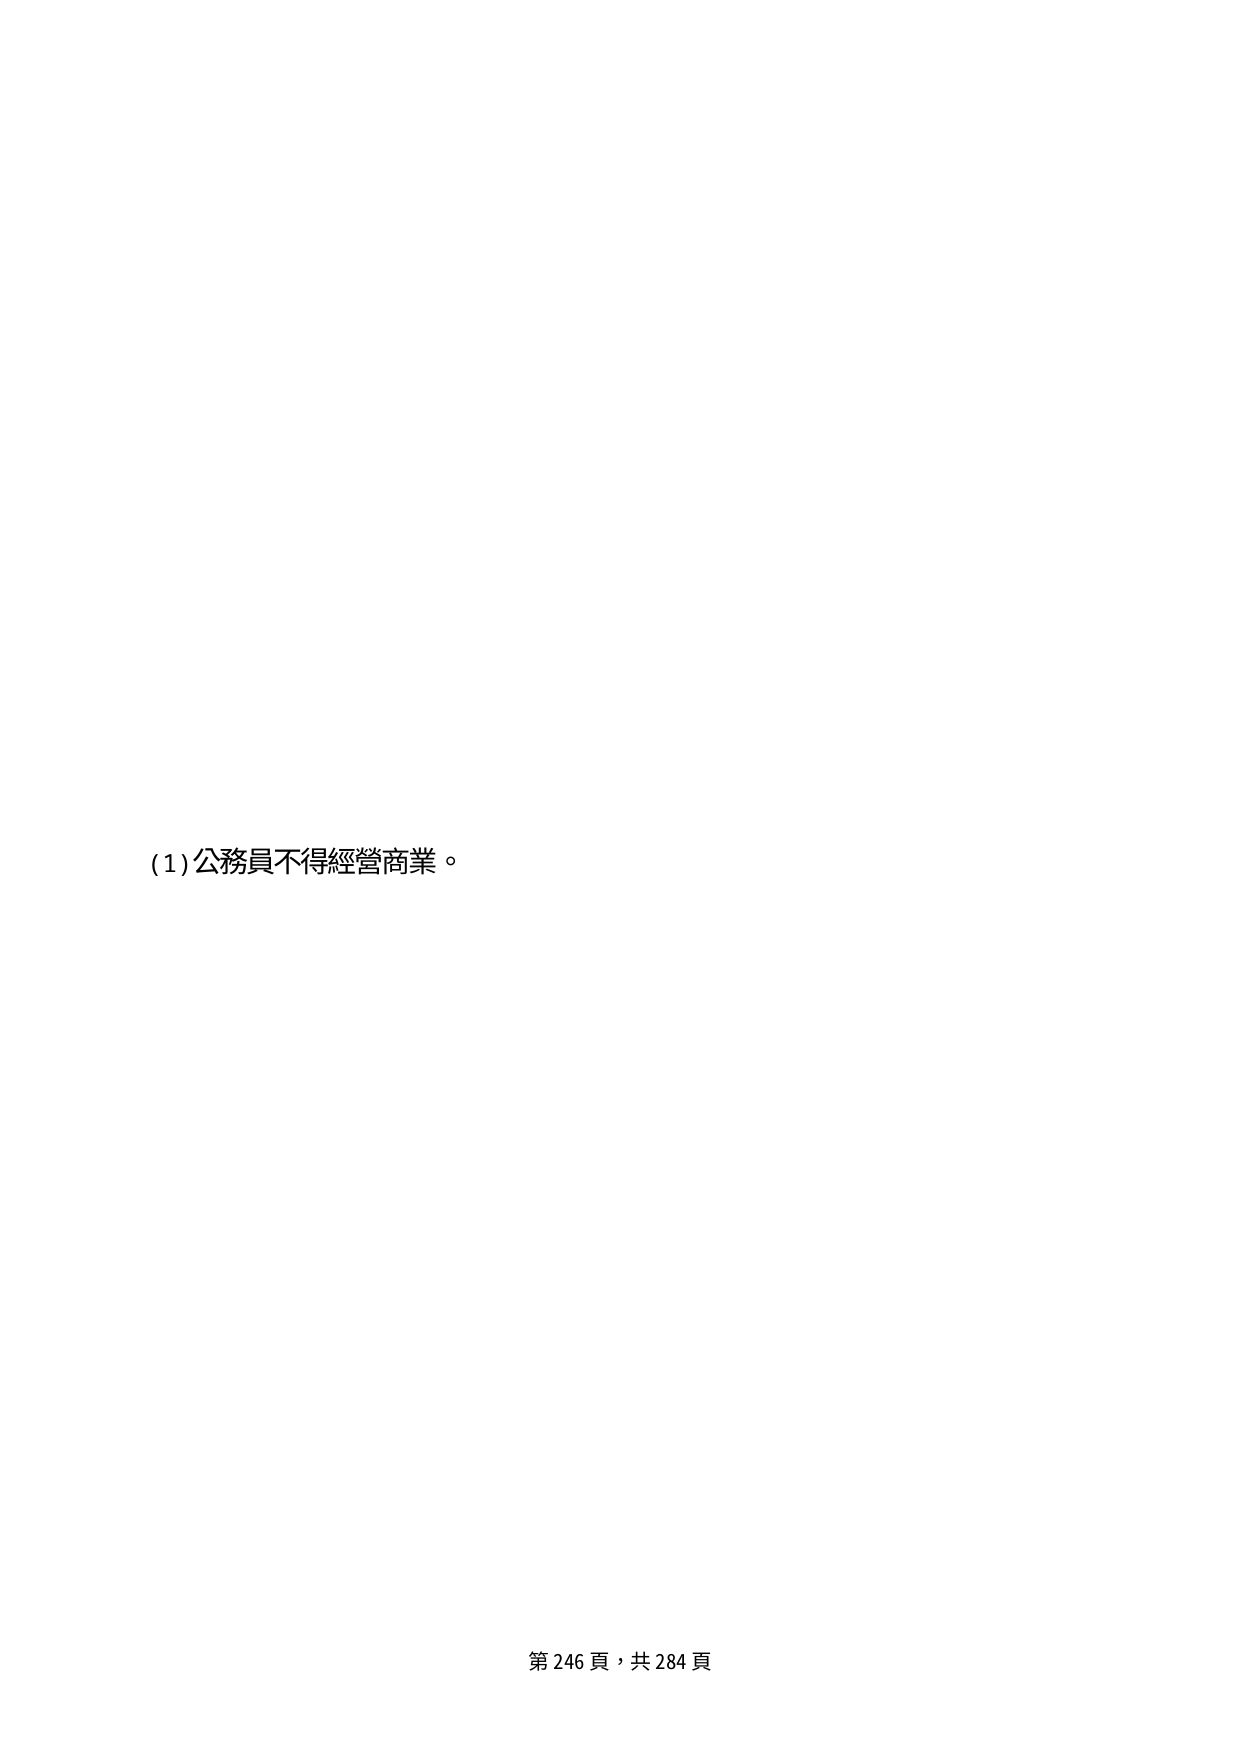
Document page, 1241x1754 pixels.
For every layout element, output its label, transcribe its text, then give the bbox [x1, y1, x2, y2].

list 公務員不得經營商業。 [147, 818, 1165, 880]
